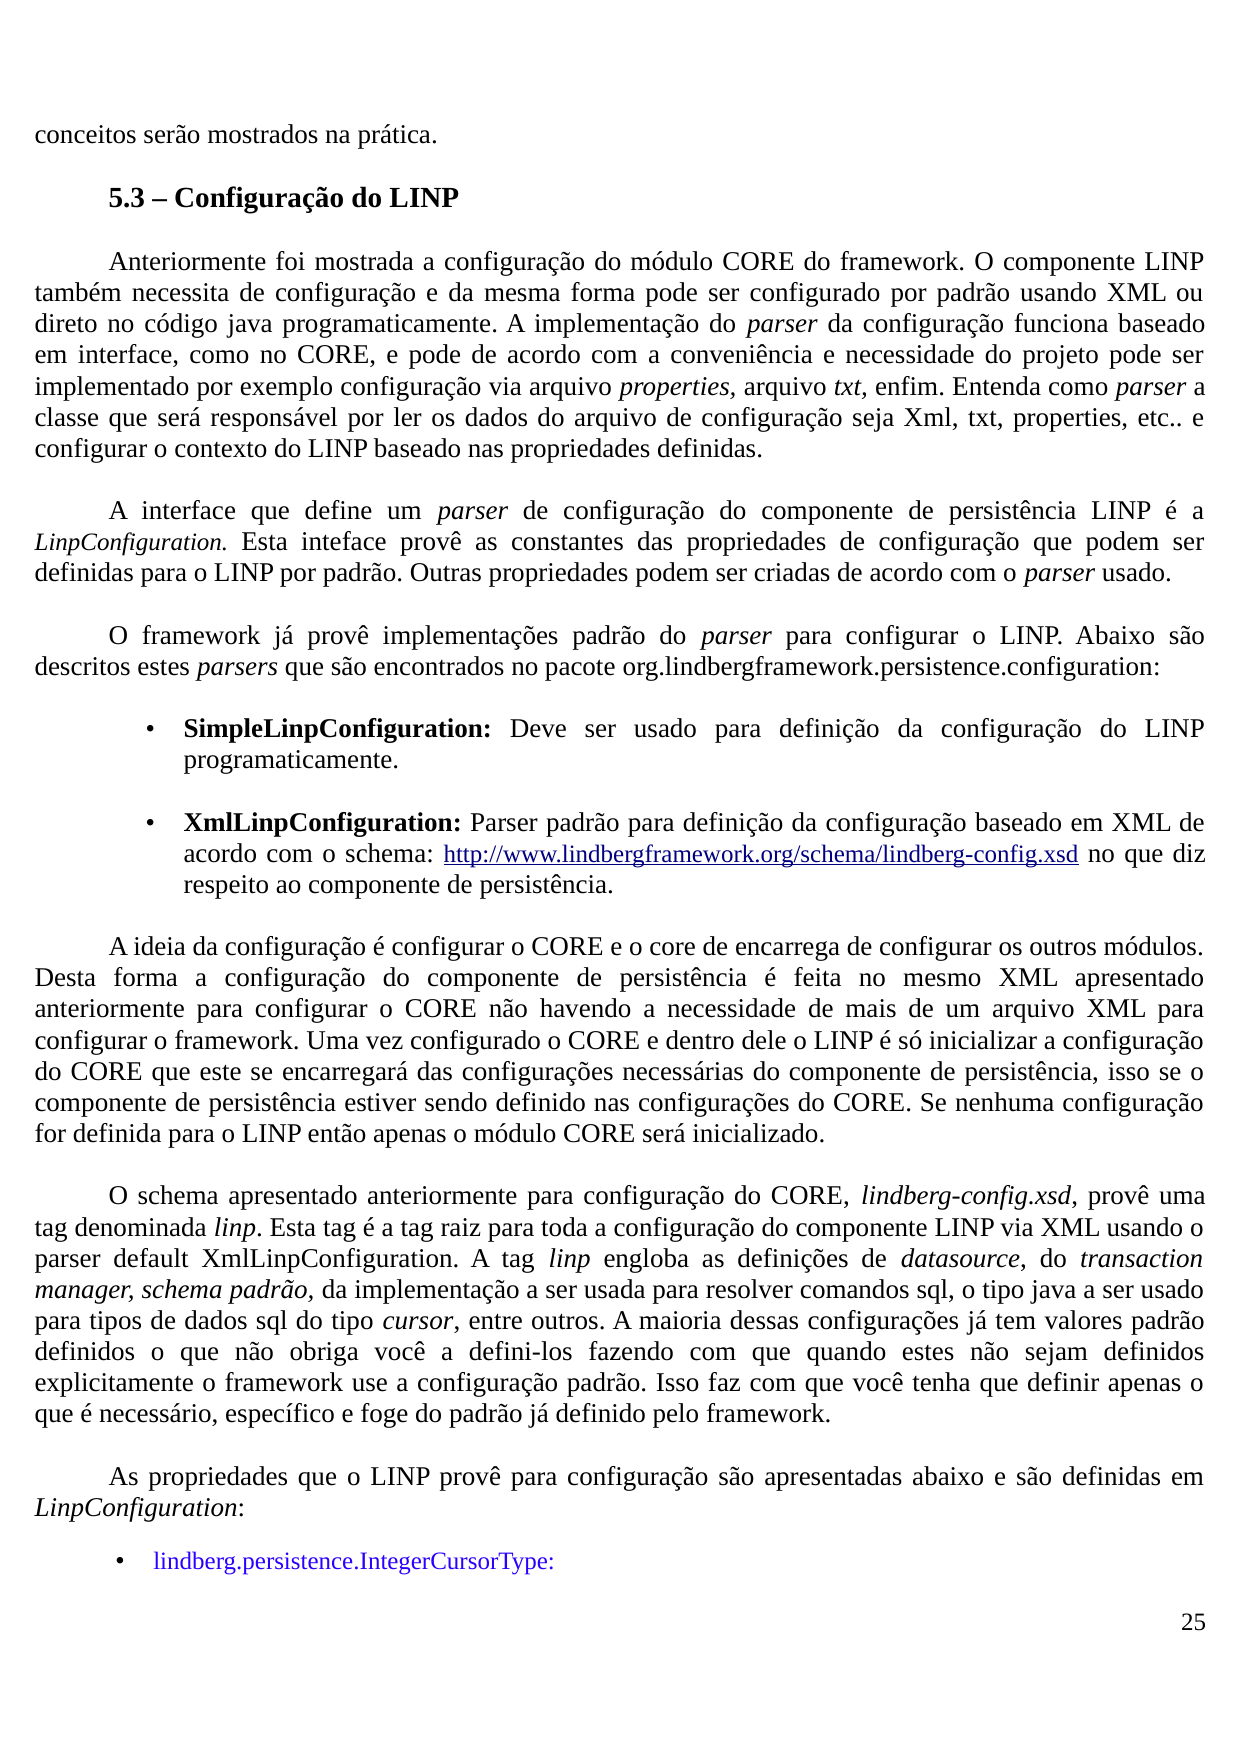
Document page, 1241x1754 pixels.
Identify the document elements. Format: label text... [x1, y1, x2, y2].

text A interface que define um parser de configuração do componente de persistência LINP é a LinpConfiguration. Esta inteface provê as constantes das propriedades de configuração que podem ser definidas para o LINP por padrão. Outras propriedades podem ser criadas de acordo com o parser usado. [34, 494, 1206, 588]
text O schema apresentado anteriormente para configuração do CORE, lindberg-config.xsd, provê uma tag denominada linp. Esta tag é a tag raiz para toda a configuração do componente LINP via XML usando o parser default XmlLinpConfiguration. A tag linp engloba as definições de datasource, do transaction manager, schema padrão, da implementação a ser usada para resolver comandos sql, o tipo java a ser usado para tipos de dados sql do tipo cursor, entre outros. A maioria dessas configurações já tem valores padrão definidos o que não obriga você a defini-los fazendo com que quando estes não sejam definidos explicitamente o framework use a configuração padrão. Isso faz com que você tenha que definir apenas o que é necessário, específico e foge do padrão já definido pelo framework. [34, 1179, 1206, 1429]
list SimpleLinpConfiguration: Deve ser usado para definição da configuração do LINP programaticamente. [146, 712, 1206, 774]
text conceitos serão mostrados na prática. [34, 118, 1206, 149]
list lindberg.persistence.IntegerCursorType: [116, 1546, 1206, 1575]
text As propriedades que o LINP provê para configuração são apresentadas abaixo e são definidas em LinpConfiguration: [34, 1460, 1206, 1522]
text Anteriormente foi mostrada a configuração do módulo CORE do framework. O componente LINP também necessita de configuração e da mesma forma pode ser configurado por padrão usando XML ou direto no código java programaticamente. A implementação do parser da configuração funciona baseado em interface, como no CORE, e pode de acordo com a conveniência e necessidade do projeto pode ser implementado por exemplo configuração via arquivo properties, arquivo txt, enfim. Entenda como parser a classe que será responsável por ler os dados do arquivo de configuração seja Xml, txt, properties, etc.. e configurar o contexto do LINP baseado nas propriedades definidas. [34, 245, 1206, 463]
text 5.3 – Configuração do LINP [34, 180, 1206, 214]
list XmlLinpConfiguration: Parser padrão para definição da configuração baseado em XML de acordo com o schema: http://www.lindbergframework.org/schema/lindberg-config.xsd no que diz respeito ao componente de persistência. [146, 806, 1206, 899]
text A ideia da configuração é configurar o CORE e o core de encarrega de configurar os outros módulos. Desta forma a configuração do componente de persistência é feita no mesmo XML apresentado anteriormente para configurar o CORE não havendo a necessidade de mais de um arquivo XML para configurar o framework. Uma vez configurado o CORE e dentro dele o LINP é só inicializar a configuração do CORE que este se encarregará das configurações necessárias do componente de persistência, isso se o componente de persistência estiver sendo definido nas configurações do CORE. Se nenhuma configuração for definida para o LINP então apenas o módulo CORE será inicializado. [34, 930, 1206, 1148]
text O framework já provê implementações padrão do parser para configurar o LINP. Abaixo são descritos estes parsers que são encontrados no pacote org.lindbergframework.persistence.configuration: [34, 619, 1206, 681]
